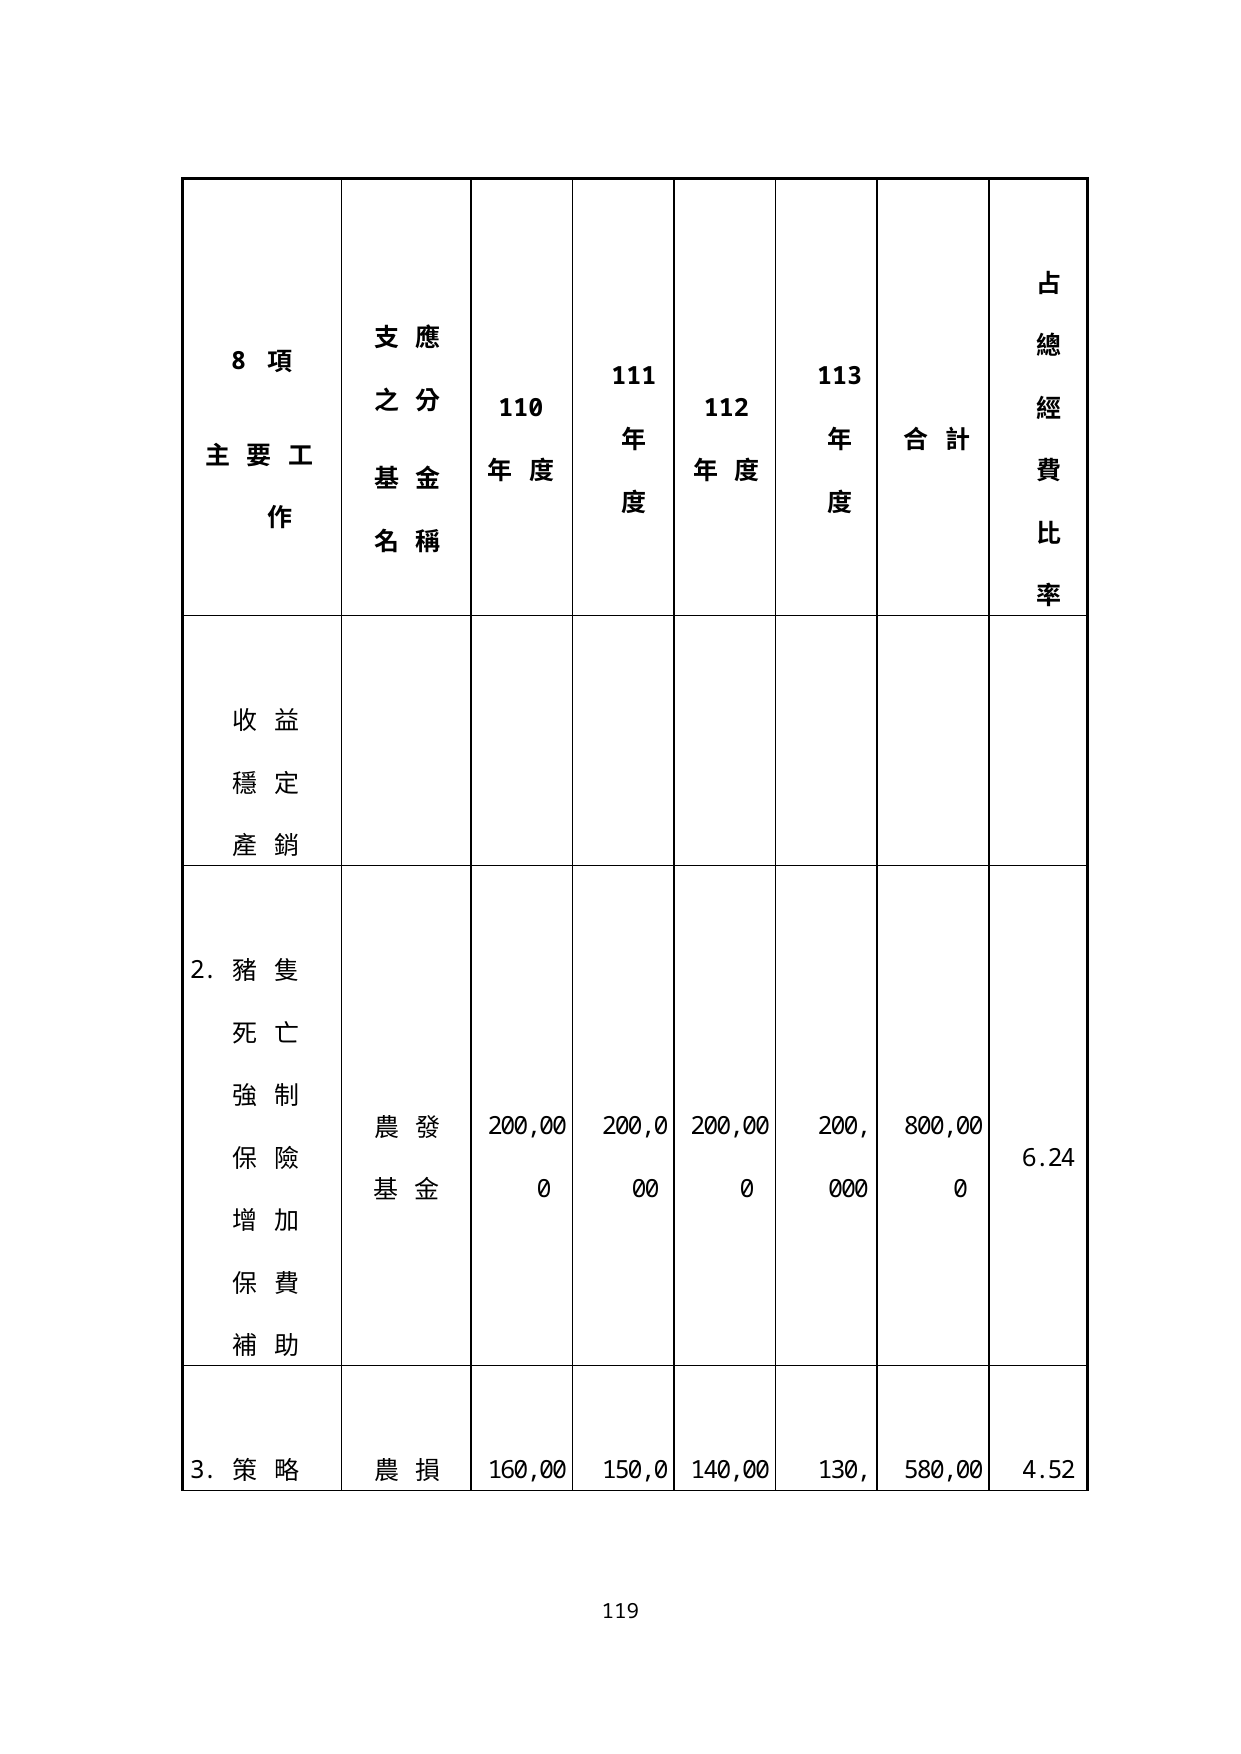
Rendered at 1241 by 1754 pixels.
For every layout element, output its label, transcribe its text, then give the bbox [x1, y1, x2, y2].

table_cell 200,000 [675, 866, 775, 1365]
table_cell [878, 616, 988, 865]
table_cell 150,0 [573, 1366, 673, 1490]
table_cell 農損 [342, 1366, 470, 1490]
table_header 合計 [878, 180, 988, 615]
table_cell [990, 616, 1086, 865]
table_cell 200,000 [776, 866, 876, 1365]
table_cell 130, [776, 1366, 876, 1490]
table_cell 2.豬隻死亡強制保險增加保費補助 [184, 866, 341, 1365]
table_cell [675, 616, 775, 865]
table_cell 4.52 [990, 1366, 1086, 1490]
table_cell 收益穩定產銷 [184, 616, 341, 865]
table_cell [342, 616, 470, 865]
table_cell 140,00 [675, 1366, 775, 1490]
table_cell [573, 616, 673, 865]
table_cell 200,000 [472, 866, 572, 1365]
table_cell 3.策略 [184, 1366, 341, 1490]
table_cell 580,00 [878, 1366, 988, 1490]
table_header 占總經費比率 [990, 180, 1086, 615]
table_header 支應之分 基金名稱 [342, 180, 470, 615]
table_cell 農發基金 [342, 866, 470, 1365]
table_header 112年度 [675, 180, 775, 615]
table_cell 800,000 [878, 866, 988, 1365]
table_cell 160,00 [472, 1366, 572, 1490]
table_cell [472, 616, 572, 865]
table_header 111年度 [573, 180, 673, 615]
table_header 113年度 [776, 180, 876, 615]
table_cell [776, 616, 876, 865]
table_header 8項 主要工作 [184, 180, 341, 615]
table_header 110年度 [472, 180, 572, 615]
table_cell 6.24 [990, 866, 1086, 1365]
table_cell 200,000 [573, 866, 673, 1365]
